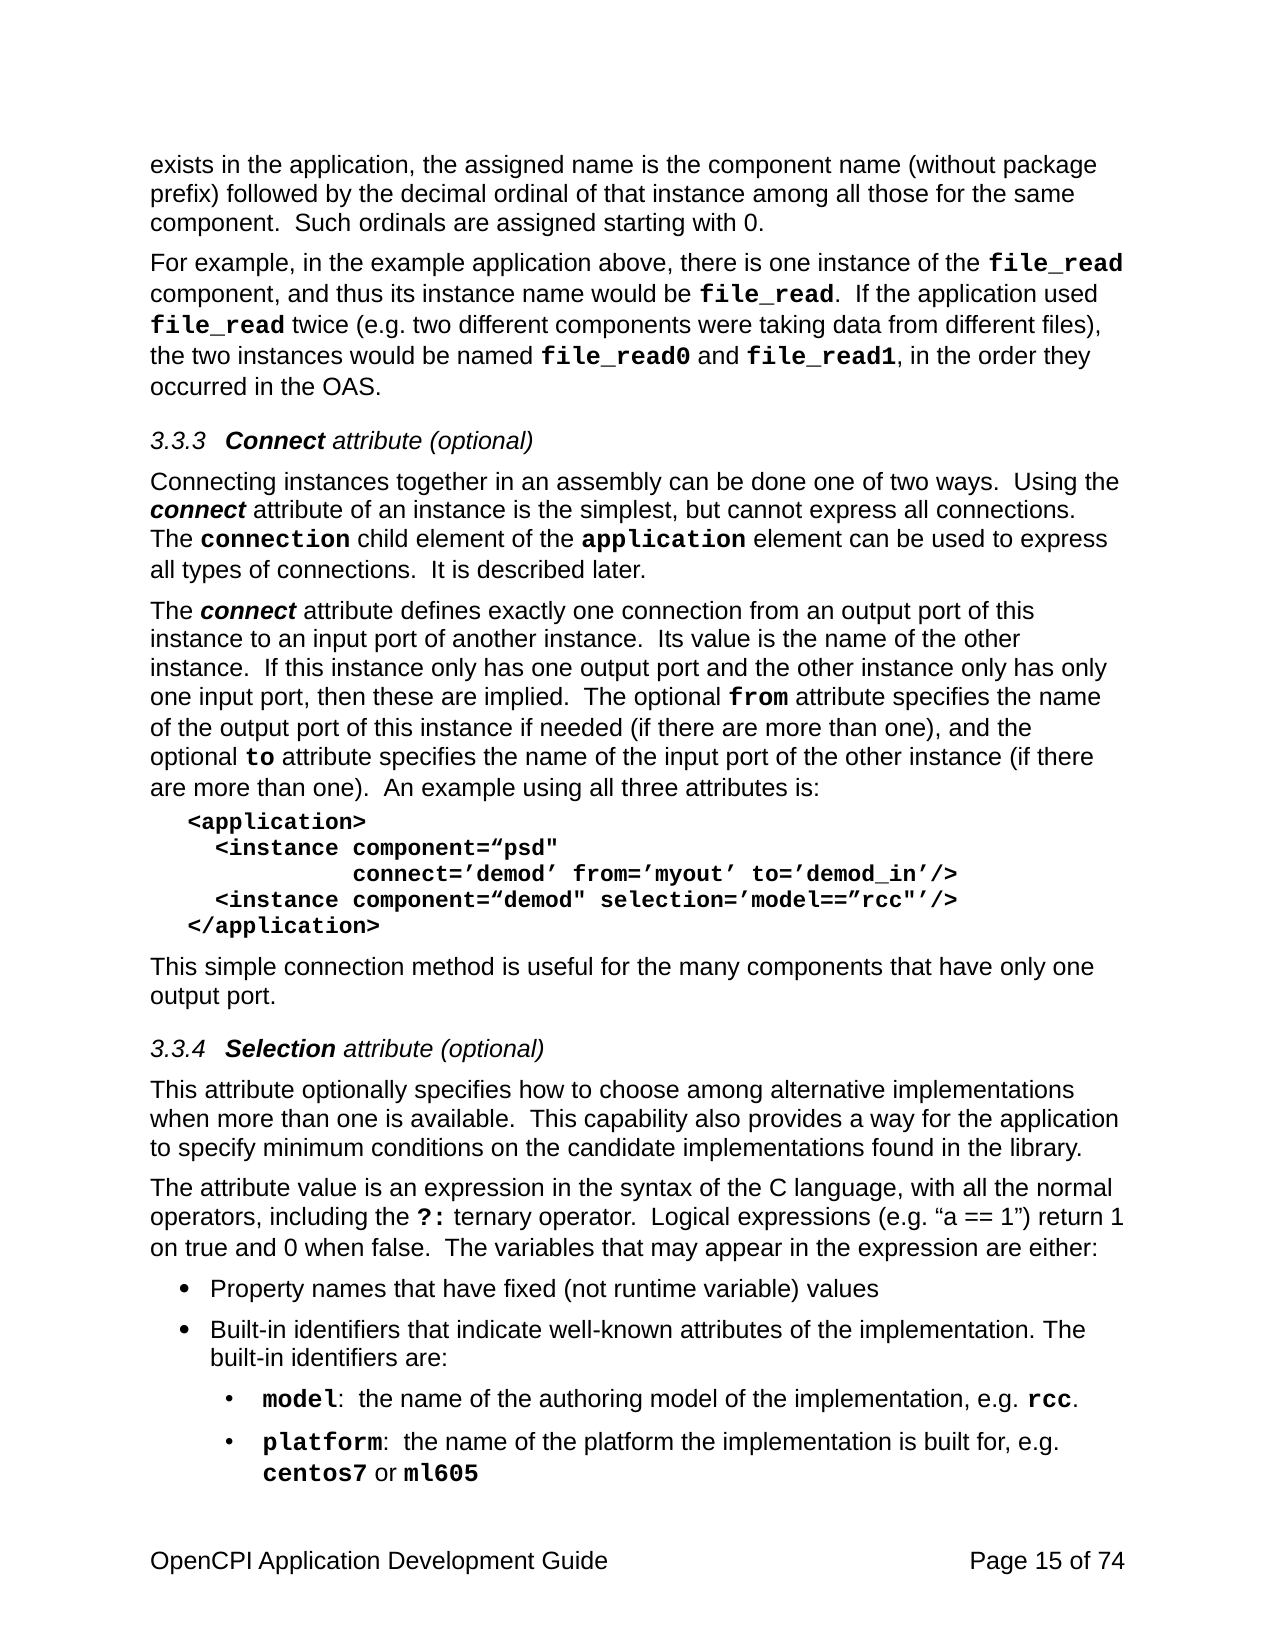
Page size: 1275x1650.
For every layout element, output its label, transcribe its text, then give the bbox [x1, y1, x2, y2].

text exists in the application, the assigned name is the component name (without package prefix) followed by the decimal ordinal of that instance among all those for the same component. Such ordinals are assigned starting with 0. [150, 150, 1125, 236]
text For example, in the example application above, there is one instance of the file_read component, and thus its instance name would be file_read. If the application used file_read twice (e.g. two different components were taking data from different files), the two instances would be named file_read0 and file_read1, in the order they occurred in the OAS. [150, 248, 1125, 401]
text <application> <instance component=“psd" connect=’demod’ from=’myout’ to=’demod_in’/> <instance component=“demod" selection=’model==”rcc"’/> </application> [187, 810, 1125, 940]
subtitle Connect attribute (optional) [150, 426, 1125, 454]
text The attribute value is an expression in the syntax of the C language, with all the normal operators, including the ?: ternary operator. Logical expressions (e.g. “a == 1”) return 1 on true and 0 when false. The variables that may appear in the expression are either: [150, 1173, 1125, 1262]
list Property names that have fixed (not runtime variable) values [180, 1274, 1125, 1303]
text Connecting instances together in an assembly can be done one of two ways. Using the connect attribute of an instance is the simplest, but cannot express all connections. The connection child element of the application element can be used to express all types of connections. It is described later. [150, 466, 1125, 584]
text The connect attribute defines exactly one connection from an output port of this instance to an input port of another instance. Its value is the name of the other instance. If this instance only has one output port and the other instance only has only one input port, then these are implied. The optional from attribute specifies the name of the output port of this instance if needed (if there are more than one), and the optional to attribute specifies the name of the input port of the other instance (if there are more than one). An example using all three attributes is: [150, 596, 1125, 801]
list Built-in identifiers that indicate well-known attributes of the implementation. The built-in identifiers are: [180, 1314, 1125, 1372]
subtitle Selection attribute (optional) [150, 1034, 1125, 1063]
list platform: the name of the platform the implementation is built for, e.g. centos7 or ml605 [225, 1427, 1125, 1489]
text This simple connection method is useful for the many components that have only one output port. [150, 952, 1125, 1009]
list model: the name of the authoring model of the implementation, e.g. rcc. [225, 1384, 1125, 1415]
text This attribute optionally specifies how to choose among alternative implementations when more than one is available. This capability also provides a way for the application to specify minimum conditions on the candidate implementations found in the library. [150, 1075, 1125, 1161]
